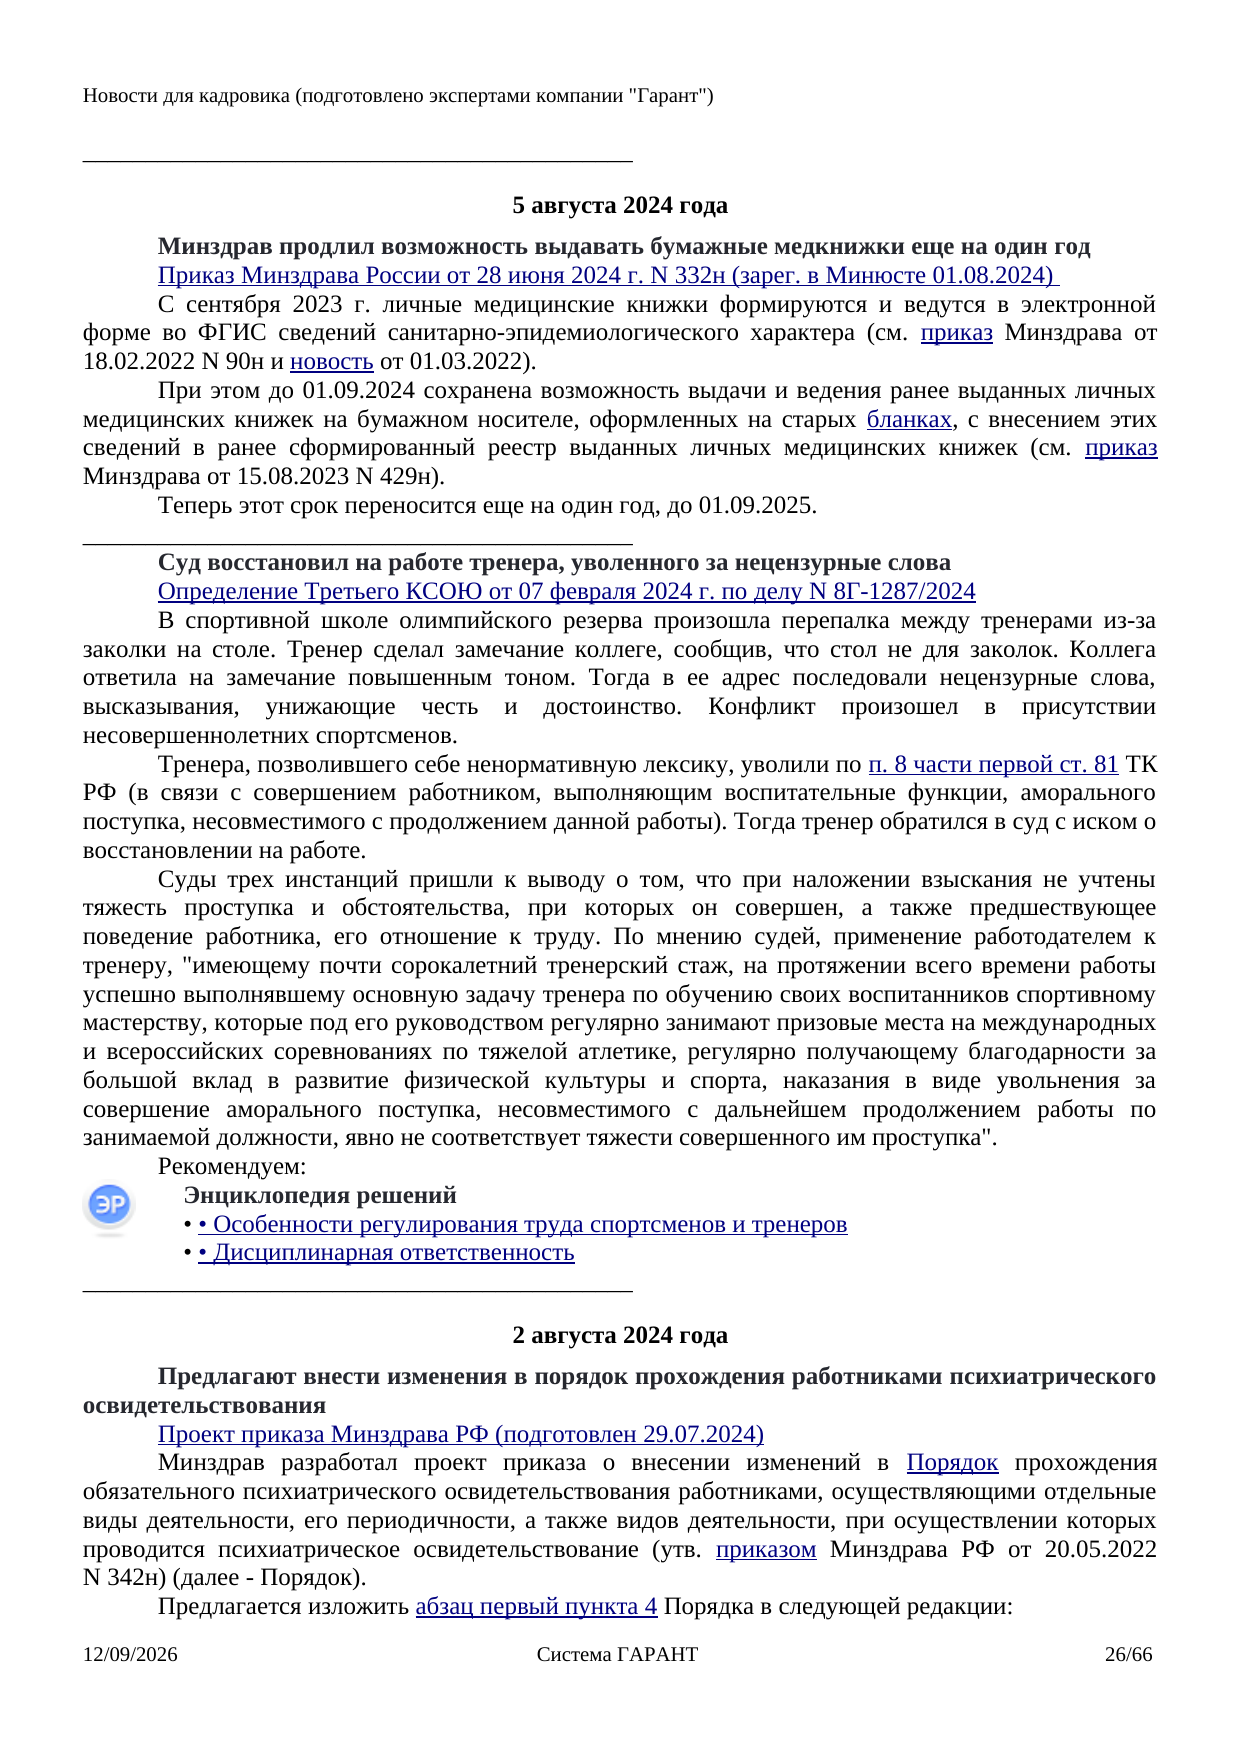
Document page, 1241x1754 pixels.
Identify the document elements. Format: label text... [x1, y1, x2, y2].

text Минздрав разработал проект приказа о внесении изменений в Порядок прохождения обязательного психиатрического освидетельствования работниками, осуществляющими отдельные виды деятельности, его периодичности, а также видов деятельности, при осуществлении которых проводится психиатрическое освидетельствование (утв. приказом Минздрава РФ от 20.05.2022 N 342н) (далее - Порядок). [83, 1447, 1157, 1591]
text Определение Третьего КСОЮ от 07 февраля 2024 г. по делу N 8Г-1287/2024 [83, 576, 1157, 605]
text С сентября 2023 г. личные медицинские книжки формируются и ведутся в электронной форме во ФГИС сведений санитарно-эпидемиологического характера (см. приказ Минздрава от 18.02.2022 N 90н и новость от 01.03.2022). [83, 289, 1157, 375]
table_header [83, 1180, 183, 1266]
text В спортивной школе олимпийского резерва произошла перепалка между тренерами из-за заколки на столе. Тренер сделал замечание коллеге, сообщив, что стол не для заколок. Коллега ответила на замечание повышенным тоном. Тогда в ее адрес последовали нецензурные слова, высказывания, унижающие честь и достоинство. Конфликт произошел в присутствии несовершеннолетних спортсменов. [83, 605, 1157, 749]
text Приказ Минздрава России от 28 июня 2024 г. N 332н (зарег. в Минюсте 01.08.2024) [83, 260, 1157, 289]
text Проект приказа Минздрава РФ (подготовлен 29.07.2024) [83, 1419, 1157, 1447]
picture [82, 1179, 136, 1239]
table_header Энциклопедия решений • • Особенности регулирования труда спортсменов и тренеров • • Дисциплинарная ответственность [183, 1180, 1116, 1266]
text Предлагается изложить абзац первый пункта 4 Порядка в следующей редакции: [83, 1591, 1157, 1620]
text ____________________________________________ [83, 519, 1157, 547]
text Теперь этот срок переносится еще на один год, до 01.09.2025. [83, 490, 1157, 519]
text Рекомендуем: [83, 1151, 1157, 1180]
text При этом до 01.09.2024 сохранена возможность выдачи и ведения ранее выданных личных медицинских книжек на бумажном носителе, оформленных на старых бланках, с внесением этих сведений в ранее сформированный реестр выданных личных медицинских книжек (см. приказ Минздрава от 15.08.2023 N 429н). [83, 375, 1157, 490]
text Минздрав продлил возможность выдавать бумажные медкнижки еще на один год [83, 231, 1157, 260]
text Суды трех инстанций пришли к выводу о том, что при наложении взыскания не учтены тяжесть проступка и обстоятельства, при которых он совершен, а также предшествующее поведение работника, его отношение к труду. По мнению судей, применение работодателем к тренеру, "имеющему почти сорокалетний тренерский стаж, на протяжении всего времени работы успешно выполнявшему основную задачу тренера по обучению своих воспитанников спортивному мастерству, которые под его руководством регулярно занимают призовые места на международных и всероссийских соревнованиях по тяжелой атлетике, регулярно получающему благодарности за большой вклад в развитие физической культуры и спорта, наказания в виде увольнения за совершение аморального поступка, несовместимого с дальнейшем продолжением работы по занимаемой должности, явно не соответствует тяжести совершенного им проступка". [83, 864, 1157, 1151]
text ____________________________________________ [83, 136, 1157, 165]
subtitle 5 августа 2024 года [83, 190, 1157, 219]
text Тренера, позволившего себе ненормативную лексику, уволили по п. 8 части первой ст. 81 ТК РФ (в связи с совершением работником, выполняющим воспитательные функции, аморального поступка, несовместимого с продолжением данной работы). Тогда тренер обратился в суд с иском о восстановлении на работе. [83, 749, 1157, 864]
text Суд восстановил на работе тренера, уволенного за нецензурные слова [83, 547, 1157, 576]
subtitle 2 августа 2024 года [83, 1320, 1157, 1349]
text Предлагают внести изменения в порядок прохождения работниками психиатрического освидетельствования [83, 1361, 1157, 1419]
text ____________________________________________ [83, 1266, 1157, 1295]
